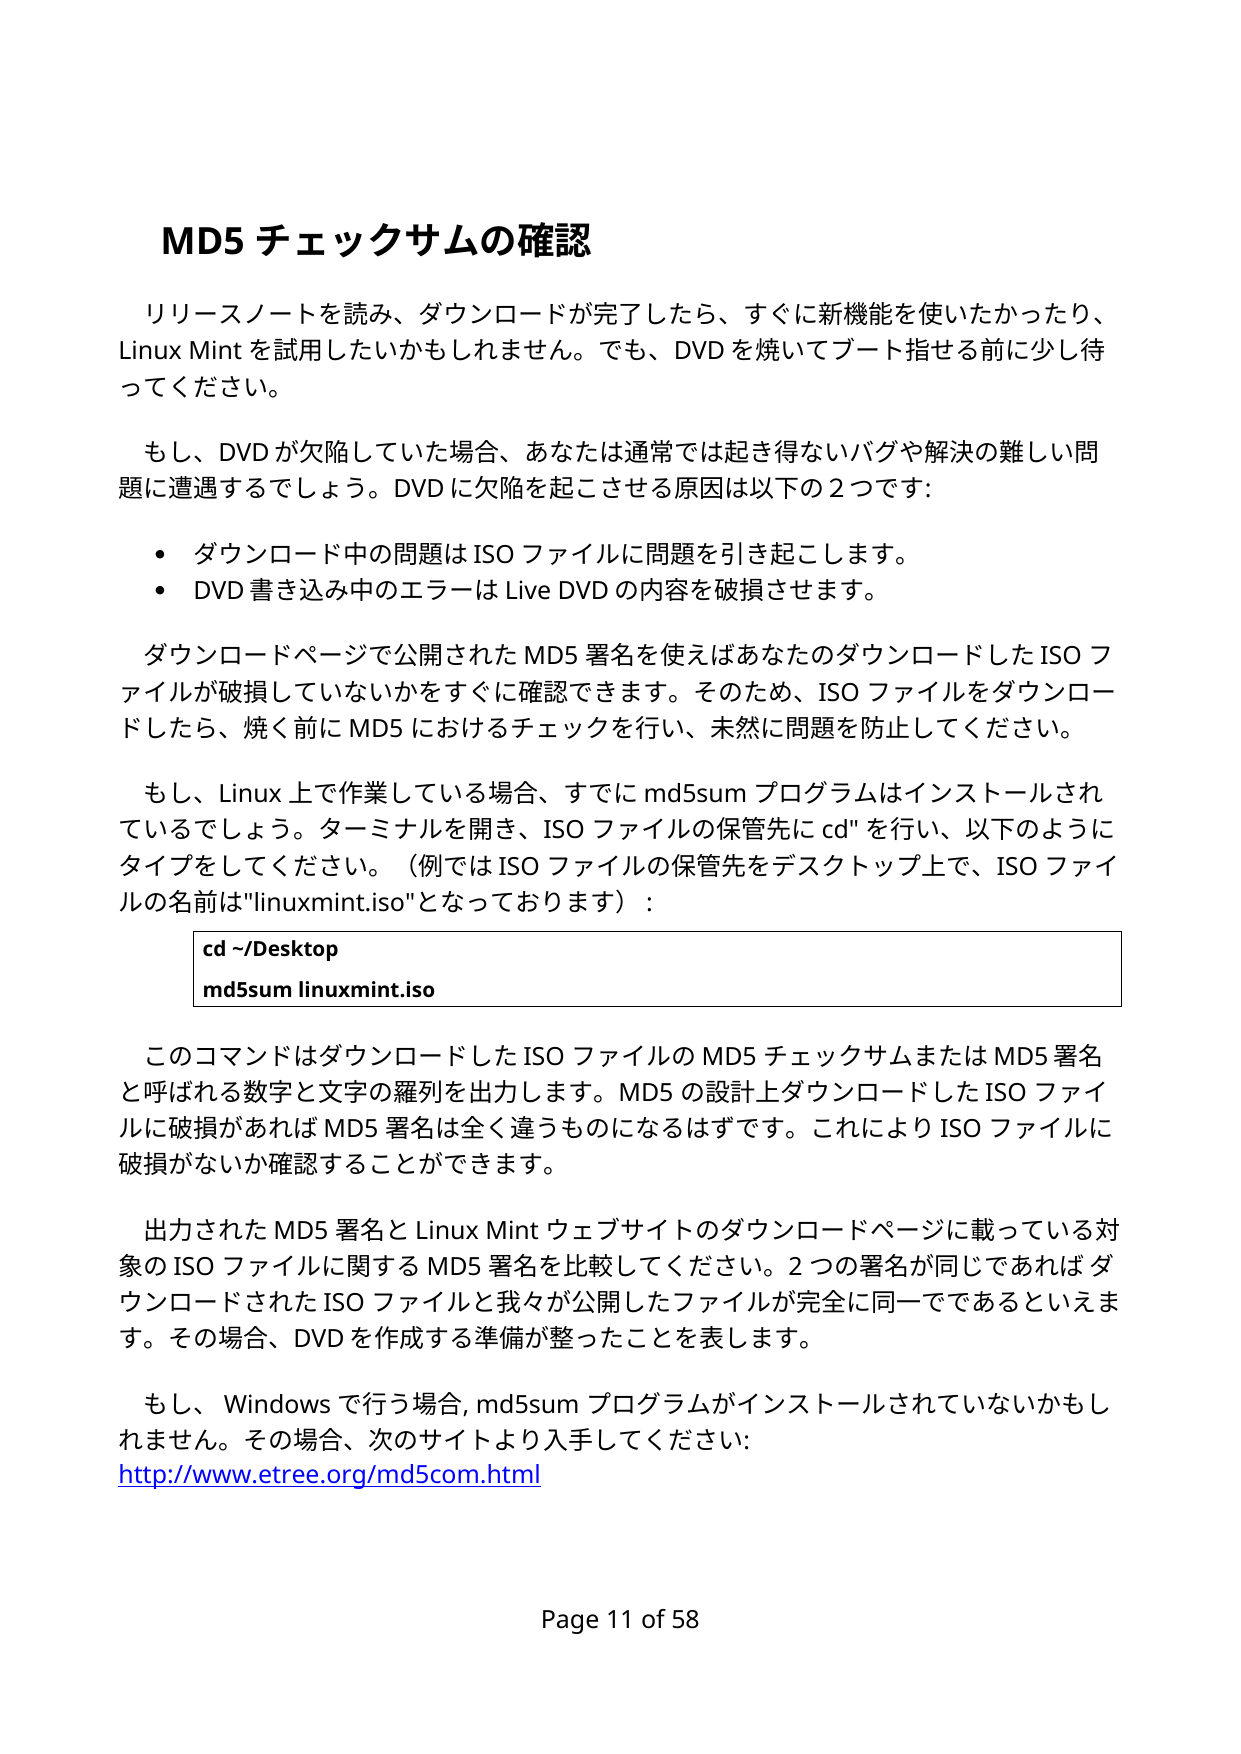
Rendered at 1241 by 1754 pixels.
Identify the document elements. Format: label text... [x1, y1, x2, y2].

list DVD書き込み中のエラーはLive DVDの内容を破損させます。 [156, 570, 1122, 607]
text 出力されたMD5 署名とLinux Mint ウェブサイトのダウンロードページに載っている対象のISO ファイルに関するMD5 署名を比較してください。2 つの署名が同じであれば ダウンロードされたISO ファイルと我々が公開したファイルが完全に同一でであるといえます。その場合、DVDを作成する準備が整ったことを表します。 [118, 1210, 1122, 1355]
text このコマンドはダウンロードしたISO ファイルのMD5 チェックサムまたはMD5署名と呼ばれる数字と文字の羅列を出力します。MD5 の設計上ダウンロードしたISO ファイルに破損があればMD5 署名は全く違うものになるはずです。これによりISO ファイルに破損がないか確認することができます。 [118, 1036, 1122, 1181]
text もし、 Windows で行う場合, md5sum プログラムがインストールされていないかもしれません。その場合、次のサイトより入手してください: http://www.etree.org/md5com.html [118, 1384, 1122, 1491]
text cd ~/Desktop [194, 932, 1121, 963]
subtitle MD5 チェックサムの確認 [118, 211, 1122, 265]
text もし、Linux 上で作業している場合、すでにmd5sum プログラムはインストールされているでしょう。ターミナルを開き、ISO ファイルの保管先にcd" を行い、以下のようにタイプをしてください。（例ではISO ファイルの保管先をデスクトップ上で、ISO ファイルの名前は"linuxmint.iso"となっております） : [118, 774, 1122, 919]
text md5sum linuxmint.iso [194, 972, 1121, 1006]
text ダウンロードページで公開されたMD5 署名を使えばあなたのダウンロードしたISO ファイルが破損していないかをすぐに確認できます。そのため、ISO ファイルをダウンロードしたら、焼く前にMD5 におけるチェックを行い、未然に問題を防止してください。 [118, 636, 1122, 744]
list ダウンロード中の問題はISOファイルに問題を引き起こします。 [156, 534, 1122, 570]
text もし、DVDが欠陥していた場合、あなたは通常では起き得ないバグや解決の難しい問題に遭遇するでしょう。DVDに欠陥を起こさせる原因は以下の２つです: [118, 432, 1122, 505]
text リリースノートを読み、ダウンロードが完了したら、すぐに新機能を使いたかったり、Linux Mint を試用したいかもしれません。でも、DVDを焼いてブート指せる前に少し待ってください。 [118, 294, 1122, 403]
